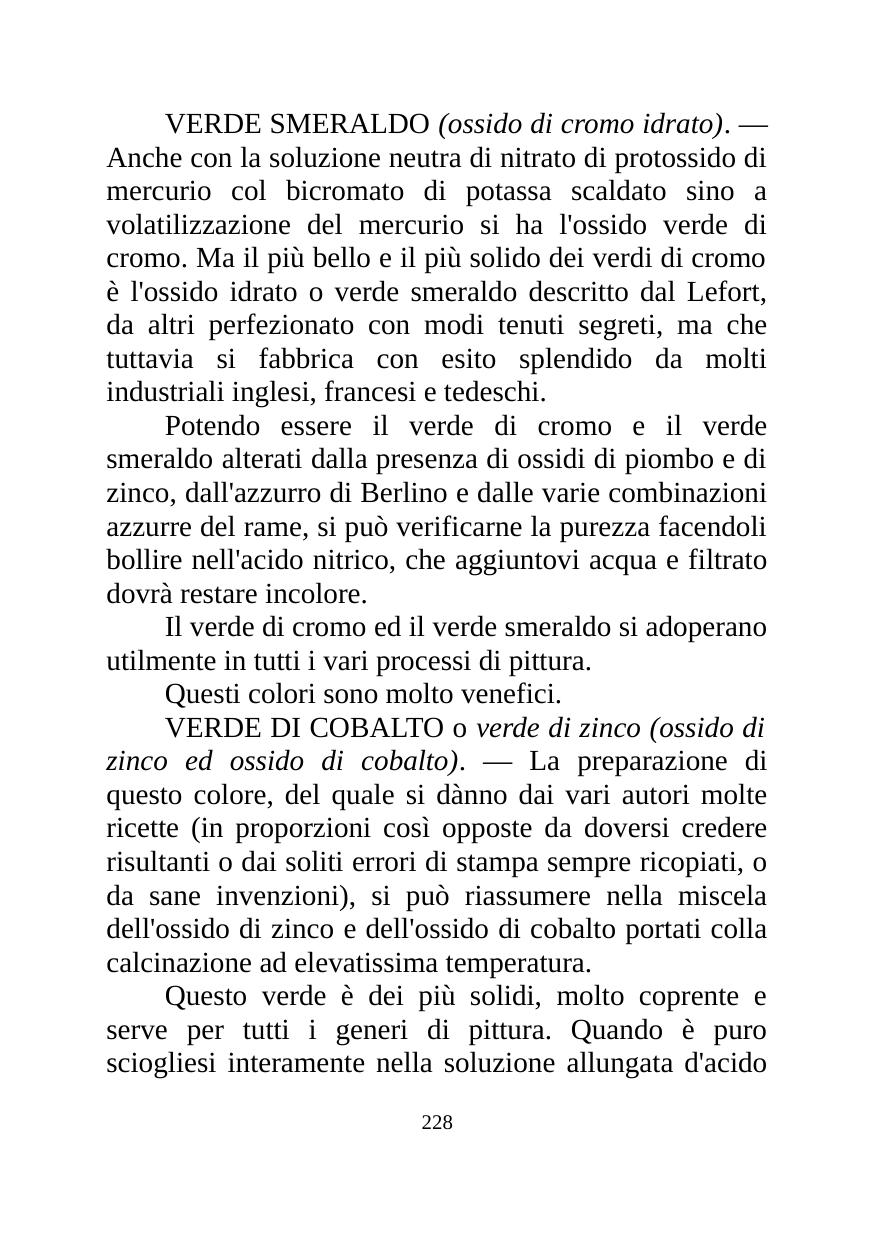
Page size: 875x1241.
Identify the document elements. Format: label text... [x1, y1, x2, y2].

text Potendo essere il verde di cromo e il verde smeraldo alterati dalla presenza di ossidi di piombo e di zinco, dall'azzurro di Berlino e dalle varie combinazioni azzurre del rame, si può verificarne la purezza facendoli bollire nell'acido nitrico, che aggiuntovi acqua e filtrato dovrà restare incolore. [106, 408, 768, 609]
text VERDE DI COBALTO o verde di zinco (ossido di zinco ed ossido di cobalto). — La preparazione di questo colore, del quale si dànno dai vari autori molte ricette (in proporzioni così opposte da doversi credere risultanti o dai soliti errori di stampa sempre ricopiati, o da sane invenzioni), si può riassumere nella miscela dell'ossido di zinco e dell'ossido di cobalto portati colla calcinazione ad elevatissima temperatura. [106, 710, 768, 978]
text Il verde di cromo ed il verde smeraldo si adoperano utilmente in tutti i vari processi di pittura. [106, 609, 768, 676]
text Questi colori sono molto venefici. [106, 676, 768, 710]
text Questo verde è dei più solidi, molto coprente e serve per tutti i generi di pittura. Quando è puro sciogliesi interamente nella soluzione allungata d'acido [106, 978, 768, 1079]
text VERDE SMERALDO (ossido di cromo idrato). —Anche con la soluzione neutra di nitrato di protossido di mercurio col bicromato di potassa scaldato sino a volatilizzazione del mercurio si ha l'ossido verde di cromo. Ma il più bello e il più solido dei verdi di cromo è l'ossido idrato o verde smeraldo descritto dal Lefort, da altri perfezionato con modi tenuti segreti, ma che tuttavia si fabbrica con esito splendido da molti industriali inglesi, francesi e tedeschi. [106, 106, 768, 408]
